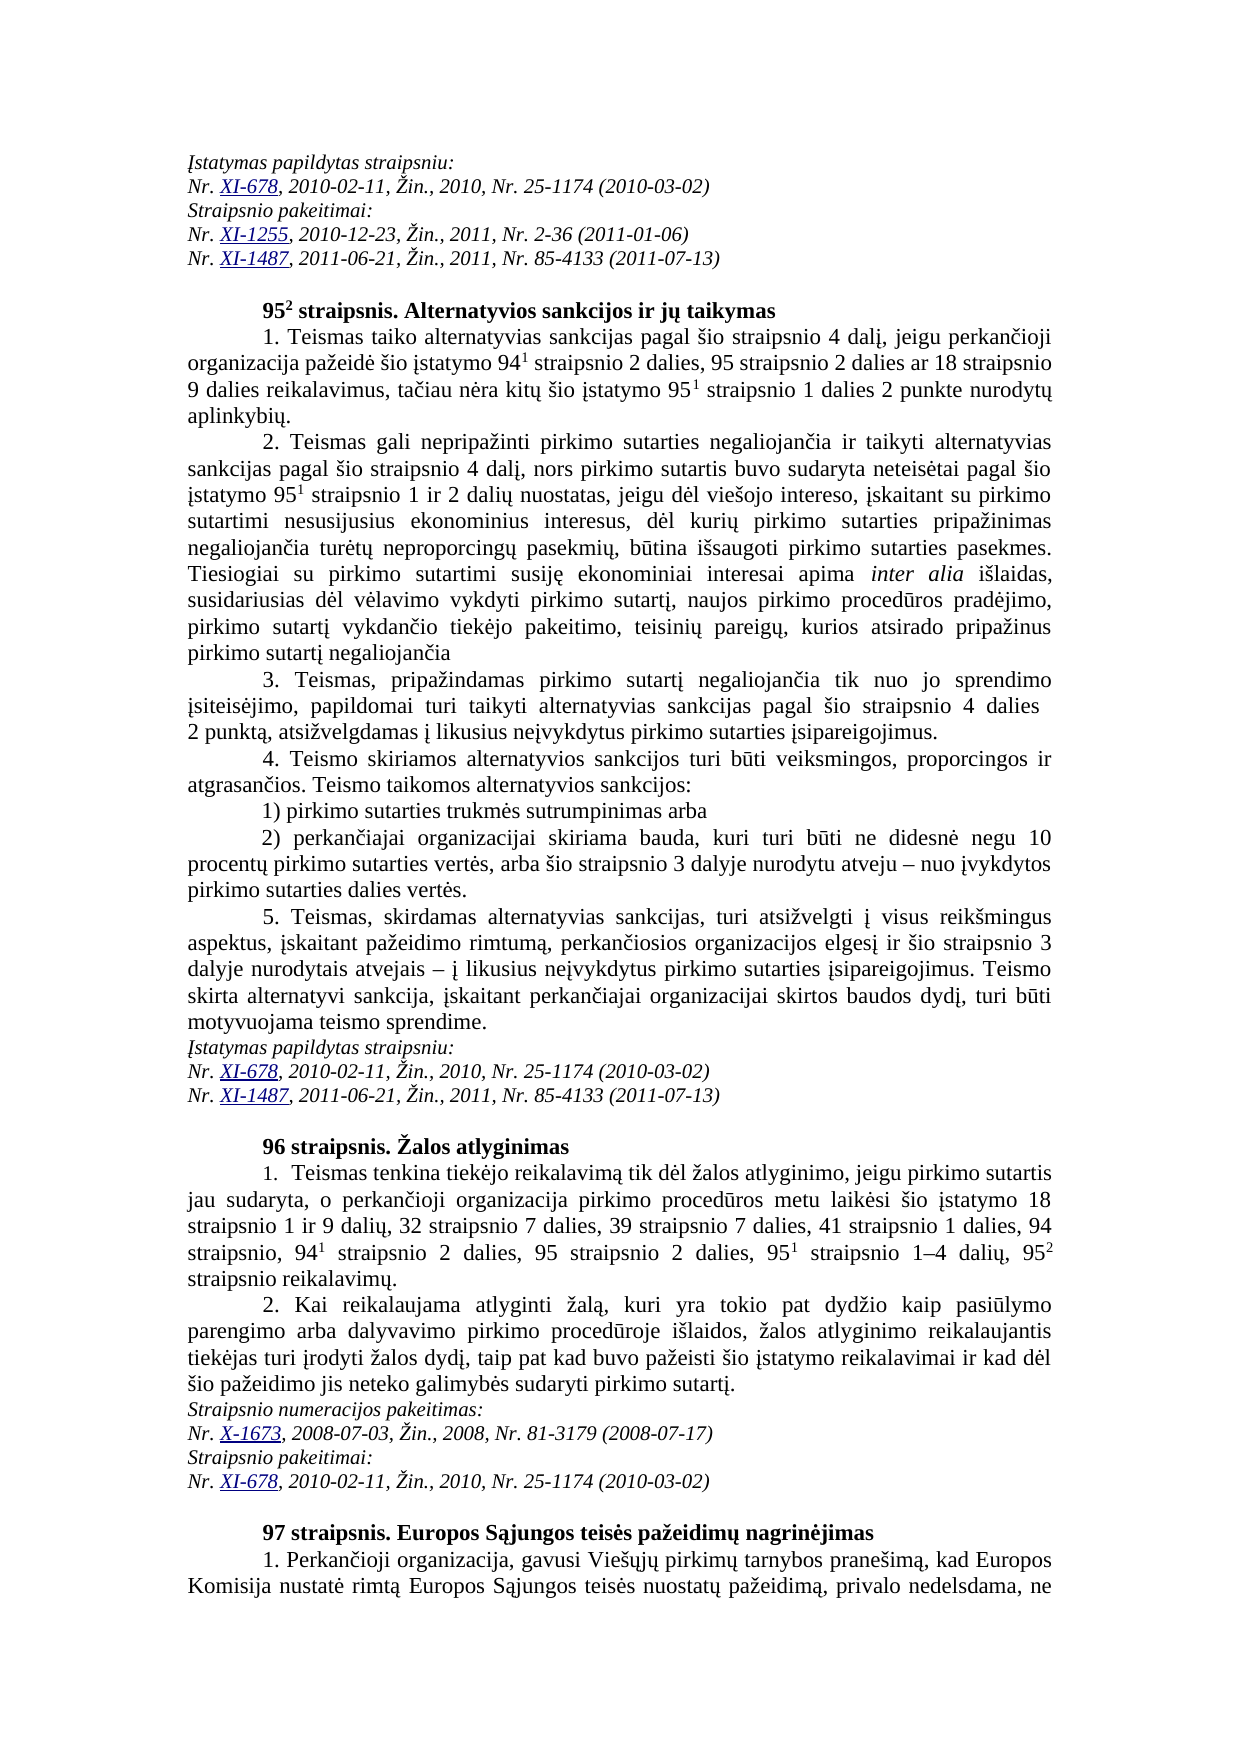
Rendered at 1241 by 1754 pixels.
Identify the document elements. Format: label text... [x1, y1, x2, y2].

text Nr. XI-1255, 2010-12-23, Žin., 2011, Nr. 2-36 (2011-01-06) [187, 222, 1053, 246]
text 952 straipsnis. Alternatyvios sankcijos ir jų taikymas [187, 297, 1053, 323]
text 97 straipsnis. Europos Sąjungos teisės pažeidimų nagrinėjimas [187, 1519, 1053, 1546]
text 96 straipsnis. Žalos atlyginimas [187, 1133, 1053, 1159]
text Nr. X-1673, 2008-07-03, Žin., 2008, Nr. 81-3179 (2008-07-17) [187, 1421, 1053, 1445]
text 2. Kai reikalaujama atlyginti žalą, kuri yra tokio pat dydžio kaip pasiūlymo parengimo arba dalyvavimo pirkimo procedūroje išlaidos, žalos atlyginimo reikalaujantis tiekėjas turi įrodyti žalos dydį, taip pat kad buvo pažeisti šio įstatymo reikalavimai ir kad dėl šio pažeidimo jis neteko galimybės sudaryti pirkimo sutartį. [187, 1291, 1053, 1397]
text Nr. XI-1487, 2011-06-21, Žin., 2011, Nr. 85-4133 (2011-07-13) [187, 1083, 1053, 1107]
text Nr. XI-678, 2010-02-11, Žin., 2010, Nr. 25-1174 (2010-03-02) [187, 1469, 1053, 1493]
text Nr. XI-1487, 2011-06-21, Žin., 2011, Nr. 85-4133 (2011-07-13) [187, 246, 1053, 270]
list Teismas tenkina tiekėjo reikalavimą tik dėl žalos atlyginimo, jeigu pirkimo sutartis jau sudaryta, o perkančioji organizacija pirkimo procedūros metu laikėsi šio įstatymo 18 straipsnio 1 ir 9 dalių, 32 straipsnio 7 dalies, 39 straipsnio 7 dalies, 41 straipsnio 1 dalies, 94 straipsnio, 941 straipsnio 2 dalies, 95 straipsnio 2 dalies, 951 straipsnio 1–4 dalių, 952 straipsnio reikalavimų. [187, 1159, 1053, 1291]
text Straipsnio pakeitimai: [187, 198, 1053, 222]
text 1. Perkančioji organizacija, gavusi Viešųjų pirkimų tarnybos pranešimą, kad Europos Komisija nustatė rimtą Europos Sąjungos teisės nuostatų pažeidimą, privalo nedelsdama, ne [187, 1546, 1053, 1598]
list 3. Teismas, pripažindamas pirkimo sutartį negaliojančia tik nuo jo sprendimo įsiteisėjimo, papildomai turi taikyti alternatyvias sankcijas pagal šio straipsnio 4 dalies 2 punktą, atsižvelgdamas į likusius neįvykdytus pirkimo sutarties įsipareigojimus. [187, 666, 1053, 745]
text 5. Teismas, skirdamas alternatyvias sankcijas, turi atsižvelgti į visus reikšmingus aspektus, įskaitant pažeidimo rimtumą, perkančiosios organizacijos elgesį ir šio straipsnio 3 dalyje nurodytais atvejais – į likusius neįvykdytus pirkimo sutarties įsipareigojimus. Teismo skirta alternatyvi sankcija, įskaitant perkančiajai organizacijai skirtos baudos dydį, turi būti motyvuojama teismo sprendime. [187, 903, 1053, 1034]
list 2) perkančiajai organizacijai skiriama bauda, kuri turi būti ne didesnė negu 10 procentų pirkimo sutarties vertės, arba šio straipsnio 3 dalyje nurodytu atveju – nuo įvykdytos pirkimo sutarties dalies vertės. [187, 824, 1053, 903]
text Straipsnio pakeitimai: [187, 1445, 1053, 1469]
text Įstatymas papildytas straipsniu: [187, 150, 1053, 174]
list 1. Teismas taiko alternatyvias sankcijas pagal šio straipsnio 4 dalį, jeigu perkančioji organizacija pažeidė šio įstatymo 941 straipsnio 2 dalies, 95 straipsnio 2 dalies ar 18 straipsnio 9 dalies reikalavimus, tačiau nėra kitų šio įstatymo 951 straipsnio 1 dalies 2 punkte nurodytų aplinkybių. [187, 323, 1053, 428]
list 1) pirkimo sutarties trukmės sutrumpinimas arba [187, 797, 1053, 824]
list 4. Teismo skiriamos alternatyvios sankcijos turi būti veiksmingos, proporcingos ir atgrasančios. Teismo taikomos alternatyvios sankcijos: [187, 745, 1053, 797]
text Nr. XI-678, 2010-02-11, Žin., 2010, Nr. 25-1174 (2010-03-02) [187, 174, 1053, 198]
text Įstatymas papildytas straipsniu: [187, 1034, 1053, 1059]
text Straipsnio numeracijos pakeitimas: [187, 1397, 1053, 1421]
text Nr. XI-678, 2010-02-11, Žin., 2010, Nr. 25-1174 (2010-03-02) [187, 1059, 1053, 1083]
text 2. Teismas gali nepripažinti pirkimo sutarties negaliojančia ir taikyti alternatyvias sankcijas pagal šio straipsnio 4 dalį, nors pirkimo sutartis buvo sudaryta neteisėtai pagal šio įstatymo 951 straipsnio 1 ir 2 dalių nuostatas, jeigu dėl viešojo intereso, įskaitant su pirkimo sutartimi nesusijusius ekonominius interesus, dėl kurių pirkimo sutarties pripažinimas negaliojančia turėtų neproporcingų pasekmių, būtina išsaugoti pirkimo sutarties pasekmes. Tiesiogiai su pirkimo sutartimi susiję ekonominiai interesai apima inter alia išlaidas, susidariusias dėl vėlavimo vykdyti pirkimo sutartį, naujos pirkimo procedūros pradėjimo, pirkimo sutartį vykdančio tiekėjo pakeitimo, teisinių pareigų, kurios atsirado pripažinus pirkimo sutartį negaliojančia [187, 428, 1053, 666]
